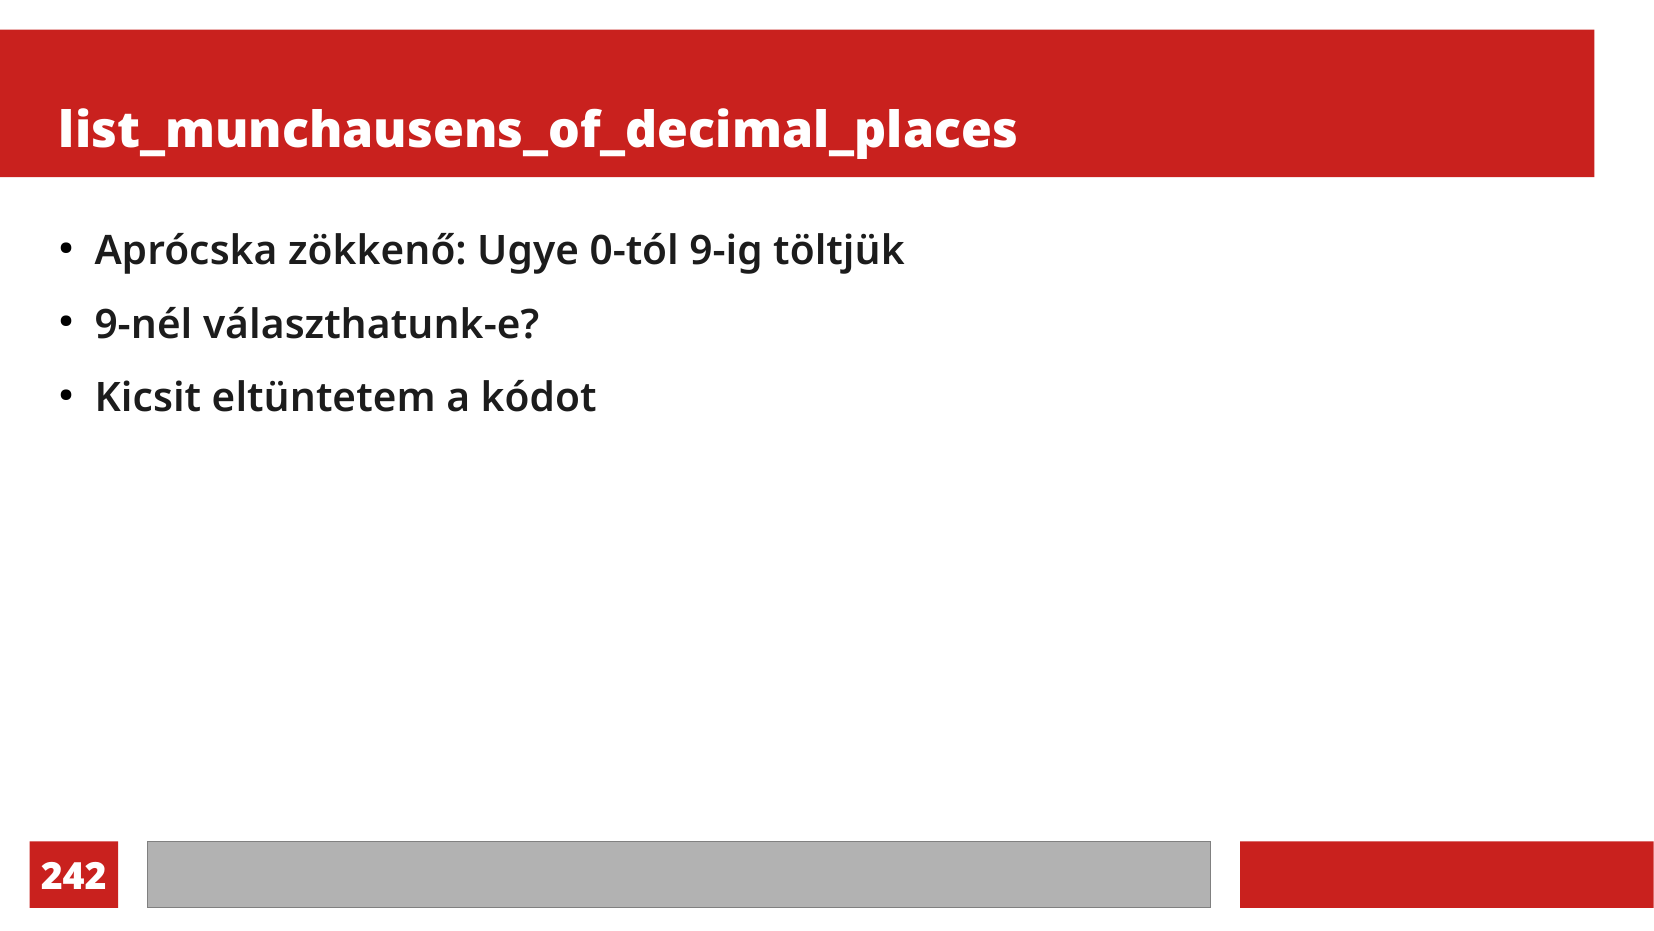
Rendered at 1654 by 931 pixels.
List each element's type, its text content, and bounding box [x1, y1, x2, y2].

list Aprócska zökkenő: Ugye 0-tól 9-ig töltjük 9-nél választhatunk-e? Kicsit eltüntetem a kódot [59, 221, 1565, 739]
title list_munchausens_of_decimal_places [59, 44, 1595, 163]
